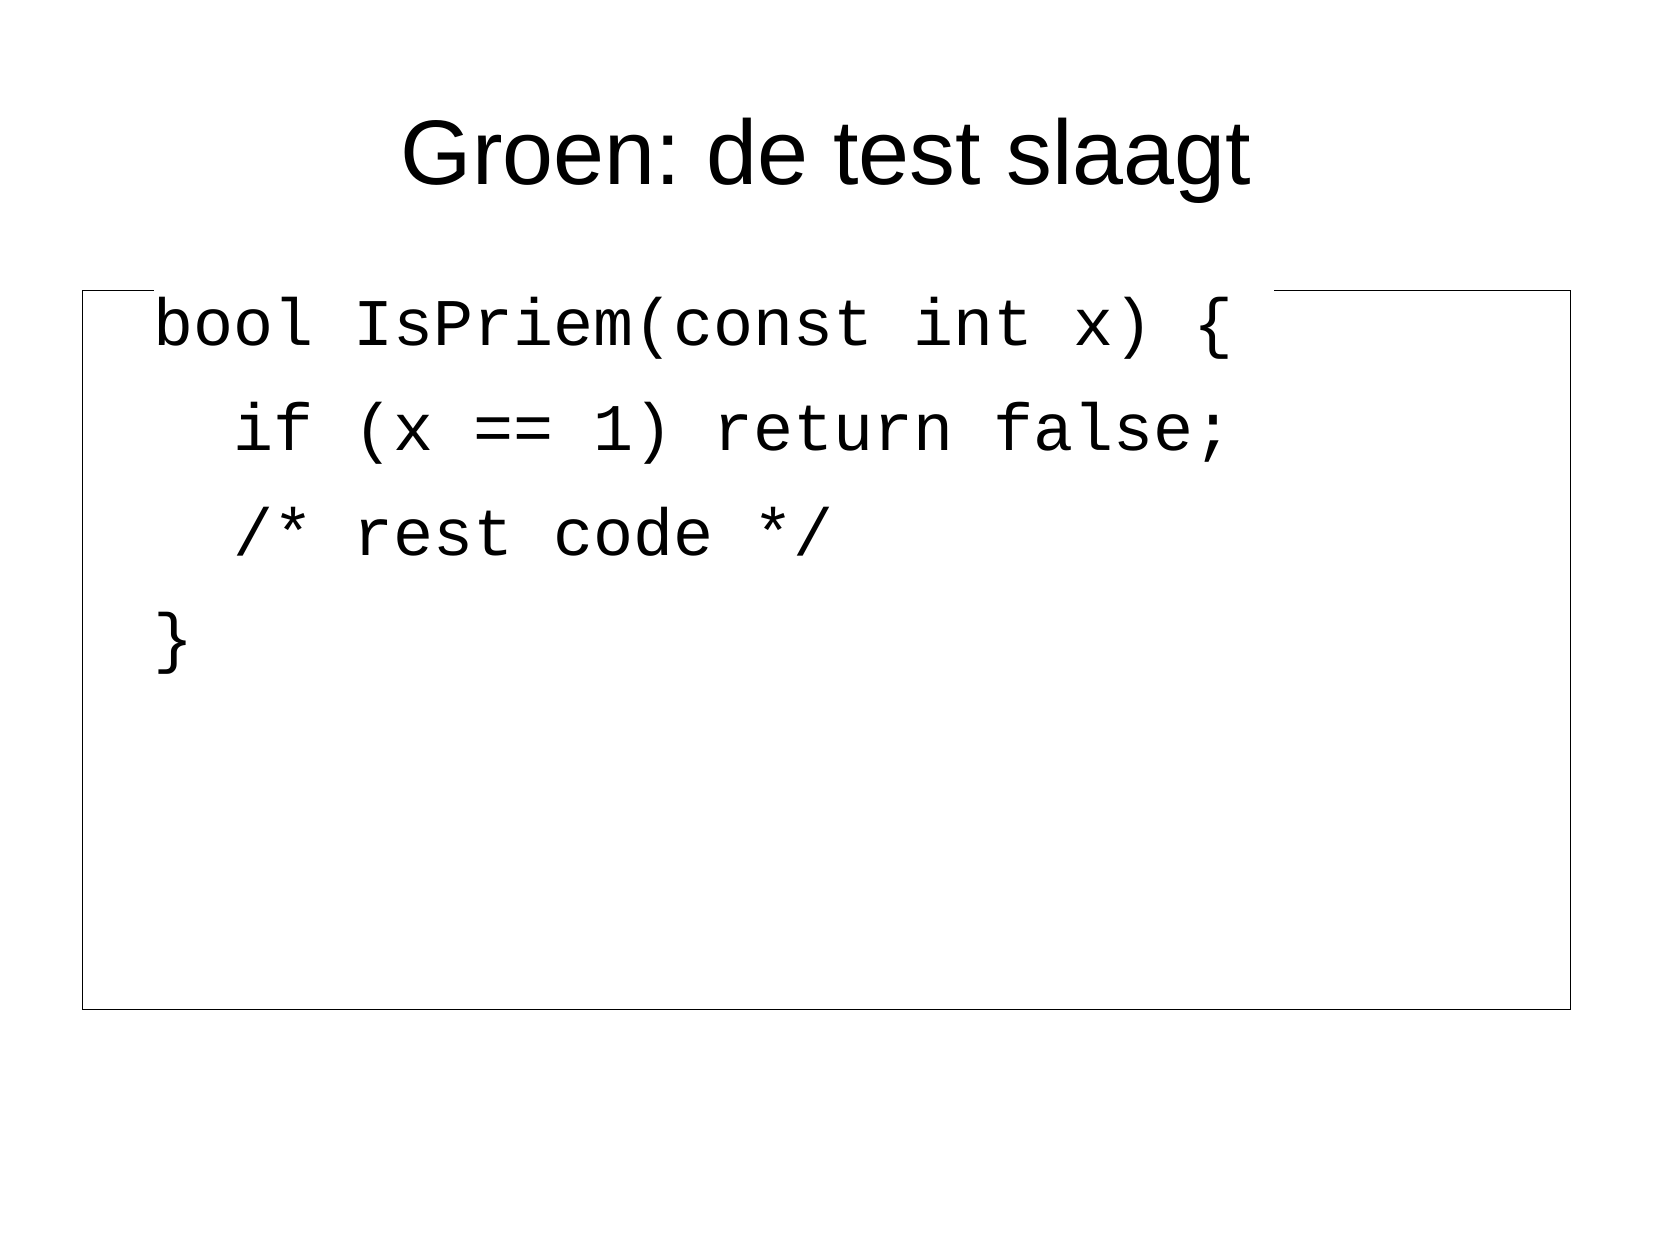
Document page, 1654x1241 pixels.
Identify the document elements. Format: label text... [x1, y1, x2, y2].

list bool IsPriem(const int x) { if (x == 1) return false; /* rest code */ } [82, 290, 1571, 1010]
title Groen: de test slaagt [82, 49, 1571, 257]
